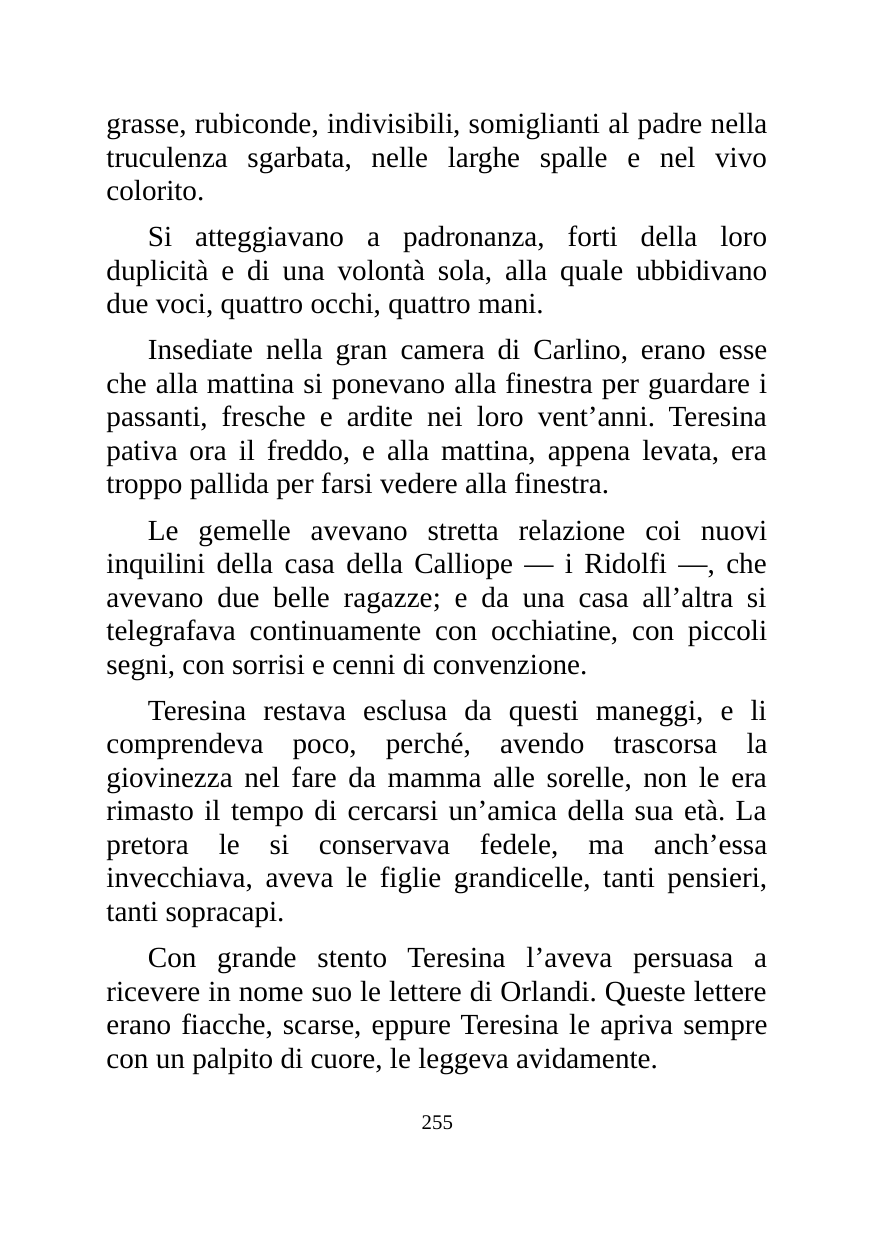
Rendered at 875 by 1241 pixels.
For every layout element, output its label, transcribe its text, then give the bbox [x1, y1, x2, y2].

text Teresina restava esclusa da questi maneggi, e li comprendeva poco, perché, avendo trascorsa la giovinezza nel fare da mamma alle sorelle, non le era rimasto il tempo di cercarsi un’amica della sua età. La pretora le si conservava fedele, ma anch’essa invecchiava, aveva le figlie grandicelle, tanti pensieri, tanti sopracapi. [106, 693, 768, 928]
text Insediate nella gran camera di Carlino, erano esse che alla mattina si ponevano alla finestra per guardare i passanti, fresche e ardite nei loro vent’anni. Teresina pativa ora il freddo, e alla mattina, appena levata, era troppo pallida per farsi vedere alla finestra. [106, 332, 768, 500]
text Con grande stento Teresina l’aveva persuasa a ricevere in nome suo le lettere di Orlandi. Queste lettere erano fiacche, scarse, eppure Teresina le apriva sempre con un palpito di cuore, le leggeva avidamente. [106, 940, 768, 1074]
text Si atteggiavano a padronanza, forti della loro duplicità e di una volontà sola, alla quale ubbidivano due voci, quattro occhi, quattro mani. [106, 219, 768, 320]
text Le gemelle avevano stretta relazione coi nuovi inquilini della casa della Calliope — i Ridolfi —, che avevano due belle ragazze; e da una casa all’altra si telegrafava continuamente con occhiatine, con piccoli segni, con sorrisi e cenni di convenzione. [106, 513, 768, 680]
text grasse, rubiconde, indivisibili, somiglianti al padre nella truculenza sgarbata, nelle larghe spalle e nel vivo colorito. [106, 106, 768, 207]
